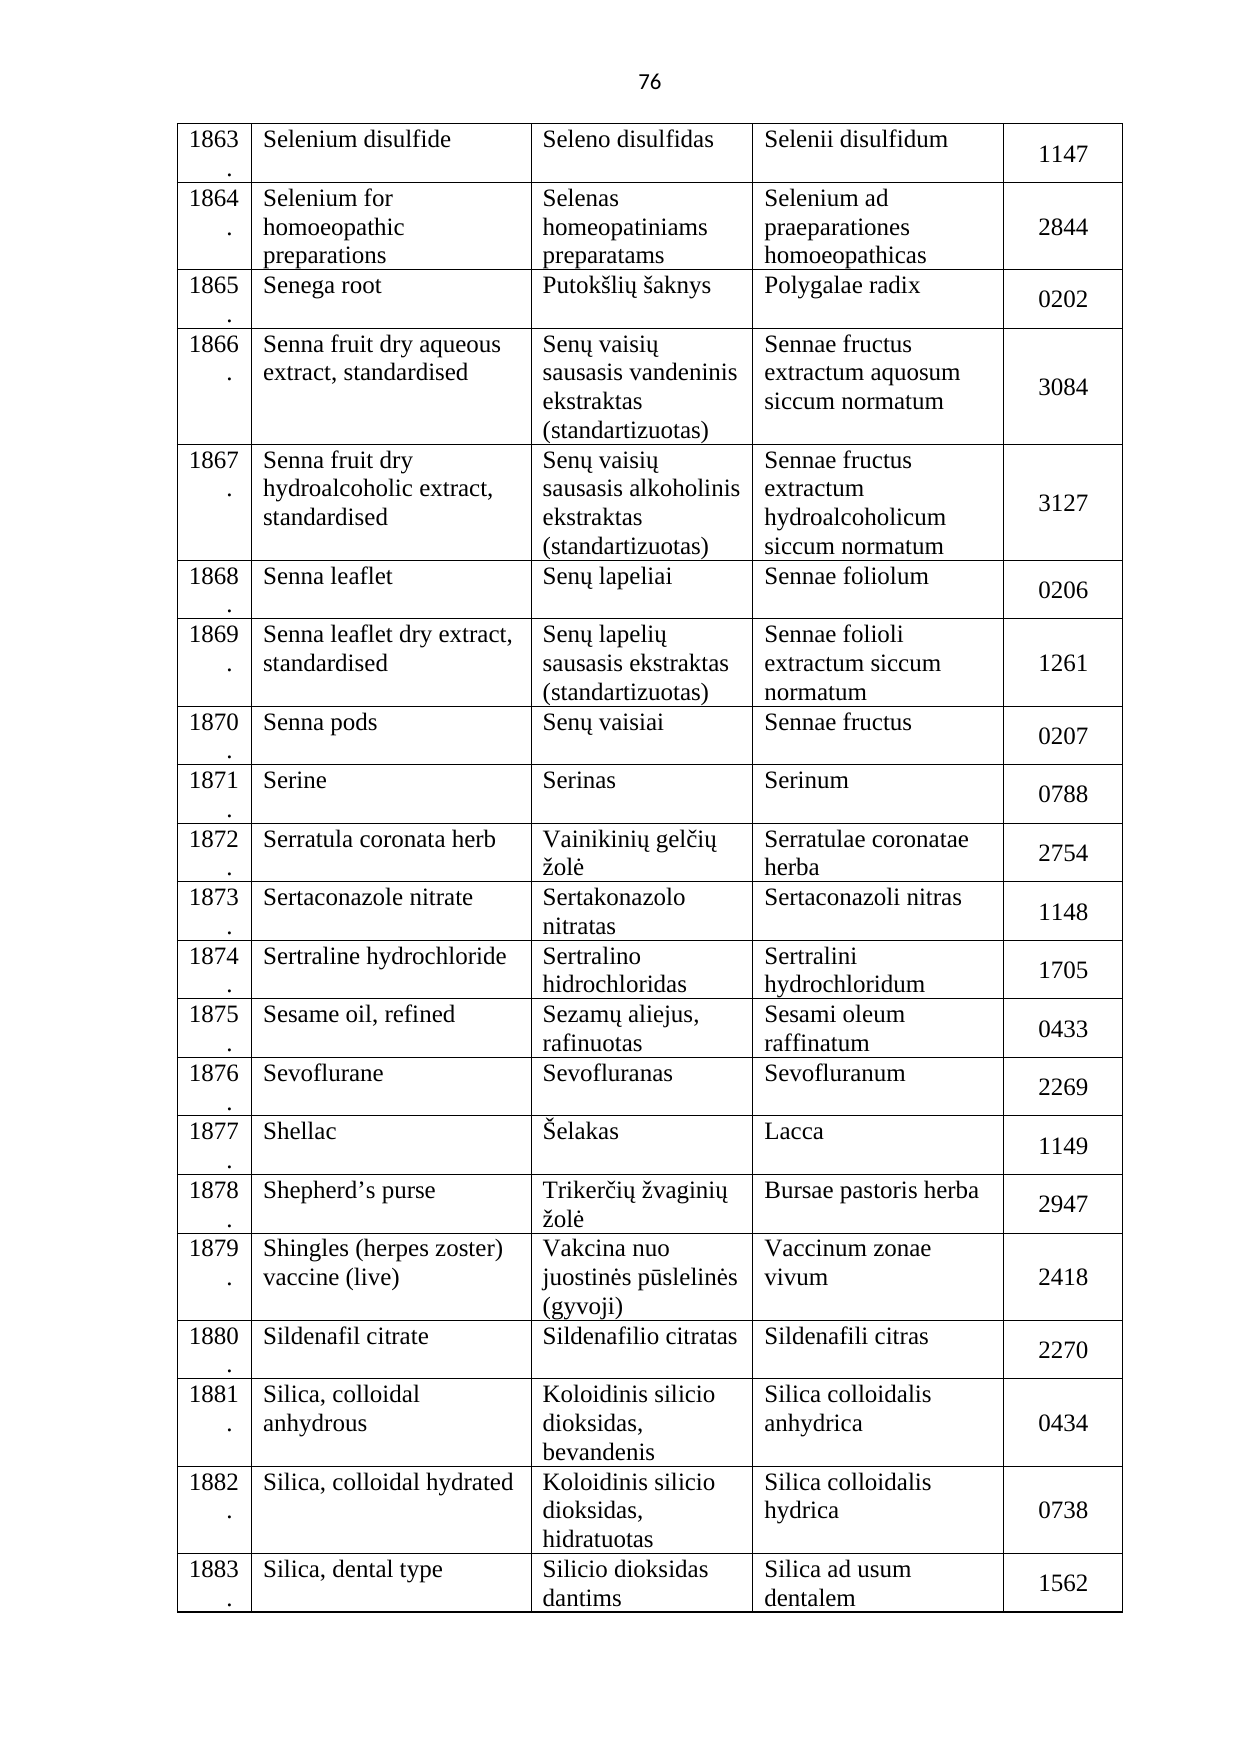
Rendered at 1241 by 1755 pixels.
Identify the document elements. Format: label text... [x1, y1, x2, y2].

table_cell Senų lapelių sausasis ekstraktas (standartizuotas) [532, 619, 752, 706]
table_cell Sevofluranas [532, 1058, 752, 1115]
table_cell 1878. [178, 1175, 251, 1232]
table_cell Koloidinis silicio dioksidas, hidratuotas [532, 1467, 752, 1553]
table_cell 2269 [1004, 1058, 1122, 1115]
table_cell 1147 [1004, 124, 1122, 182]
table_cell Senna leaflet dry extract, standardised [252, 619, 531, 706]
table_cell 1863. [178, 124, 251, 182]
table_cell 0788 [1004, 765, 1122, 823]
table_cell Polygalae radix [753, 270, 1003, 328]
table_cell Shingles (herpes zoster) vaccine (live) [252, 1234, 531, 1320]
table_cell 1883. [178, 1554, 251, 1611]
table_cell 2418 [1004, 1234, 1122, 1320]
table_cell Sildenafil citrate [252, 1321, 531, 1378]
table_cell Senna fruit dry hydroalcoholic extract, standardised [252, 445, 531, 560]
table_cell 0206 [1004, 561, 1122, 618]
table_cell Selenium ad praeparationes homoeopathicas [753, 183, 1003, 269]
table_cell 0738 [1004, 1467, 1122, 1553]
table_cell Sennae fructus [753, 707, 1003, 764]
table_cell 2270 [1004, 1321, 1122, 1378]
table_cell Selenium for homoeopathic preparations [252, 183, 531, 269]
table_cell Sertralino hidrochloridas [532, 941, 752, 998]
table_cell Sertraline hydrochloride [252, 941, 531, 998]
table_cell Silica colloidalis hydrica [753, 1467, 1003, 1553]
table_cell 1867. [178, 445, 251, 560]
table_cell 1864. [178, 183, 251, 269]
table_cell Sennae fructus extractum hydroalcoholicum siccum normatum [753, 445, 1003, 560]
table_cell Senų vaisiai [532, 707, 752, 764]
table_cell 0202 [1004, 270, 1122, 328]
table_cell Serinum [753, 765, 1003, 823]
table_cell Senna pods [252, 707, 531, 764]
table_cell Silica, colloidal anhydrous [252, 1379, 531, 1466]
table_cell Silica, dental type [252, 1554, 531, 1611]
table_cell 1866. [178, 329, 251, 444]
table_cell Serine [252, 765, 531, 823]
table_cell 0434 [1004, 1379, 1122, 1466]
table_cell 1882. [178, 1467, 251, 1553]
table_cell Vaccinum zonae vivum [753, 1234, 1003, 1320]
table_cell Sezamų aliejus, rafinuotas [532, 999, 752, 1057]
table_cell Senna fruit dry aqueous extract, standardised [252, 329, 531, 444]
table_cell 1865. [178, 270, 251, 328]
table_cell Shellac [252, 1116, 531, 1174]
table_cell Senų lapeliai [532, 561, 752, 618]
table_cell Serinas [532, 765, 752, 823]
table_cell Senega root [252, 270, 531, 328]
table_cell Senų vaisių sausasis vandeninis ekstraktas (standartizuotas) [532, 329, 752, 444]
table_cell Lacca [753, 1116, 1003, 1174]
table_cell 2754 [1004, 824, 1122, 881]
table_cell Sertralini hydrochloridum [753, 941, 1003, 998]
table_cell Putokšlių šaknys [532, 270, 752, 328]
table_cell 1880. [178, 1321, 251, 1378]
table_cell 0433 [1004, 999, 1122, 1057]
table_cell Trikerčių žvaginių žolė [532, 1175, 752, 1232]
table_cell Koloidinis silicio dioksidas, bevandenis [532, 1379, 752, 1466]
table_cell Sildenafilio citratas [532, 1321, 752, 1378]
table_cell 1875. [178, 999, 251, 1057]
table_cell 1879. [178, 1234, 251, 1320]
table_cell Sevoflurane [252, 1058, 531, 1115]
table_cell Selenium disulfide [252, 124, 531, 182]
table_cell 1877. [178, 1116, 251, 1174]
table_cell Serratulae coronatae herba [753, 824, 1003, 881]
table_cell 3127 [1004, 445, 1122, 560]
table_cell Vainikinių gelčių žolė [532, 824, 752, 881]
table_cell Sertaconazoli nitras [753, 882, 1003, 940]
table_cell Silicio dioksidas dantims [532, 1554, 752, 1611]
table_cell 1149 [1004, 1116, 1122, 1174]
table_cell 1868. [178, 561, 251, 618]
table_cell Selenas homeopatiniams preparatams [532, 183, 752, 269]
table_cell 1874. [178, 941, 251, 998]
table_cell 2844 [1004, 183, 1122, 269]
table_cell 1869. [178, 619, 251, 706]
table_cell 1873. [178, 882, 251, 940]
table_cell Sennae folioli extractum siccum normatum [753, 619, 1003, 706]
table_cell Sildenafili citras [753, 1321, 1003, 1378]
table_cell 1876. [178, 1058, 251, 1115]
table_cell Serratula coronata herb [252, 824, 531, 881]
table_cell Sertakonazolo nitratas [532, 882, 752, 940]
table_cell Silica ad usum dentalem [753, 1554, 1003, 1611]
table_cell 1705 [1004, 941, 1122, 998]
table_cell Silica, colloidal hydrated [252, 1467, 531, 1553]
table_cell 0207 [1004, 707, 1122, 764]
table_cell Sesami oleum raffinatum [753, 999, 1003, 1057]
table_cell Sennae fructus extractum aquosum siccum normatum [753, 329, 1003, 444]
table_cell Vakcina nuo juostinės pūslelinės (gyvoji) [532, 1234, 752, 1320]
table_cell Sennae foliolum [753, 561, 1003, 618]
table_cell Bursae pastoris herba [753, 1175, 1003, 1232]
table_cell Selenii disulfidum [753, 124, 1003, 182]
table_cell Seleno disulfidas [532, 124, 752, 182]
table_cell Sevofluranum [753, 1058, 1003, 1115]
table_cell Senų vaisių sausasis alkoholinis ekstraktas (standartizuotas) [532, 445, 752, 560]
table_cell 1148 [1004, 882, 1122, 940]
table_cell Sesame oil, refined [252, 999, 531, 1057]
table_cell 1872. [178, 824, 251, 881]
table_cell 1881. [178, 1379, 251, 1466]
table_cell Silica colloidalis anhydrica [753, 1379, 1003, 1466]
table_cell Sertaconazole nitrate [252, 882, 531, 940]
table_cell Šelakas [532, 1116, 752, 1174]
table_cell 1261 [1004, 619, 1122, 706]
table_cell 3084 [1004, 329, 1122, 444]
table_cell 2947 [1004, 1175, 1122, 1232]
table_cell Senna leaflet [252, 561, 531, 618]
table_cell 1871. [178, 765, 251, 823]
table_cell Shepherd’s purse [252, 1175, 531, 1232]
table_cell 1870. [178, 707, 251, 764]
table_cell 1562 [1004, 1554, 1122, 1611]
